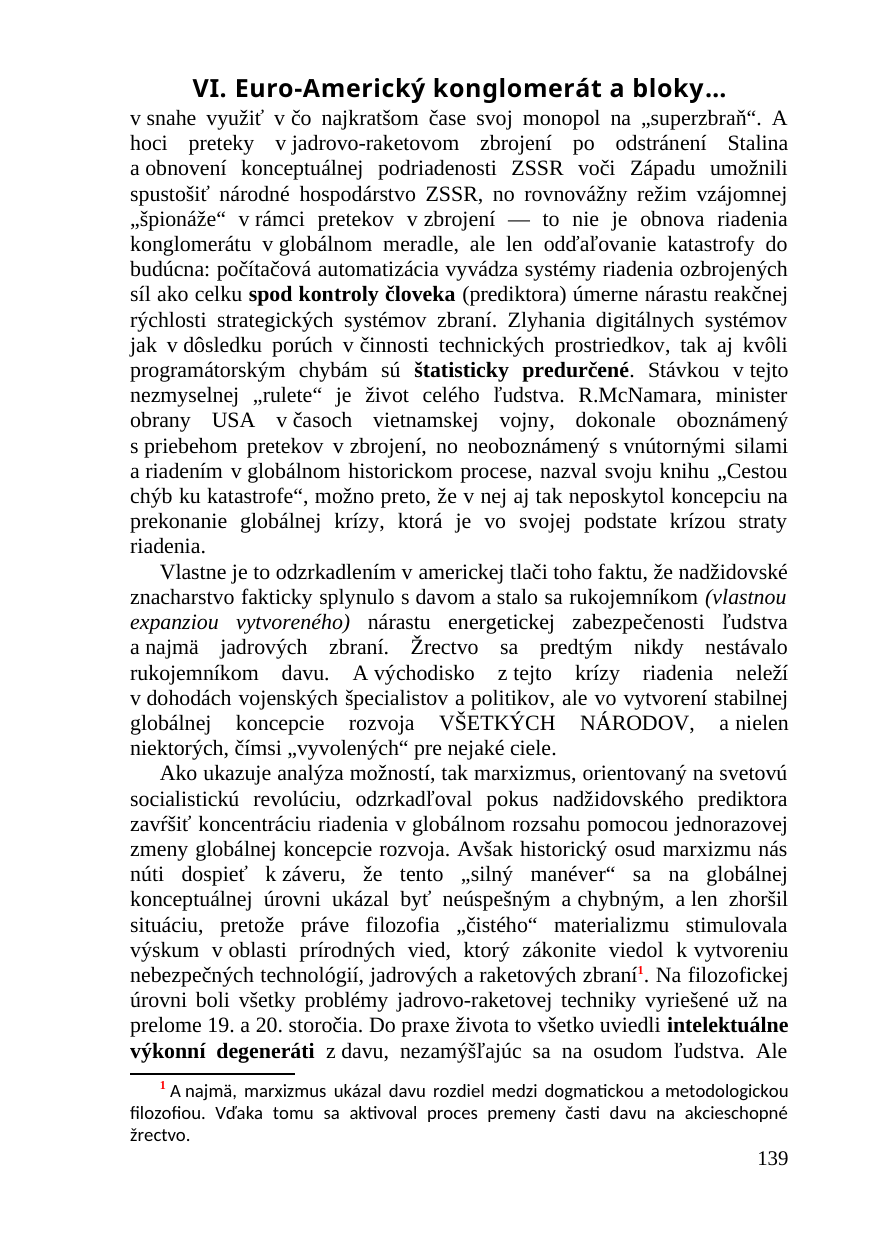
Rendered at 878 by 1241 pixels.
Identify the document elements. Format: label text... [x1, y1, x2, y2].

text Vlastne je to odzrkadlením v americkej tlači toho faktu, že nadžidovské znacharstvo fakticky splynulo s davom a stalo sa rukojemníkom (vlastnou expanziou vytvoreného) nárastu energetickej zabezpečenosti ľudstva a najmä jadrových zbraní. Žrectvo sa predtým nikdy nestávalo rukojemníkom davu. A východisko z tejto krízy riadenia neleží v dohodách vojenských špecialistov a politikov, ale vo vytvorení stabilnej globálnej koncepcie rozvoja VŠETKÝCH NÁRODOV, a nielen niektorých, čímsi „vyvolených“ pre nejaké ciele. [130, 559, 788, 760]
text v snahe využiť v čo najkratšom čase svoj monopol na „superzbraň“. A hoci preteky v jadrovo-raketovom zbrojení po odstránení Stalina a obnovení konceptuálnej podriadenosti ZSSR voči Západu umožnili spustošiť národné hospodárstvo ZSSR, no rovnovážny režim vzájomnej „špionáže“ v rámci pretekov v zbrojení — to nie je obnova riadenia konglomerátu v globálnom meradle, ale len odďaľovanie katastrofy do budúcna: počítačová automatizácia vyvádza systémy riadenia ozbrojených síl ako celku spod kontroly človeka (prediktora) úmerne nárastu reakčnej rýchlosti strategických systémov zbraní. Zlyhania digitálnych systémov jak v dôsledku porúch v činnosti technických prostriedkov, tak aj kvôli programátorským chybám sú štatisticky predurčené. Stávkou v tejto nezmyselnej „rulete“ je život celého ľudstva. R.McNamara, minister obrany USA v časoch vietnamskej vojny, dokonale oboznámený s priebehom pretekov v zbrojení, no neoboznámený s vnútornými silami a riadením v globálnom historickom procese, nazval svoju knihu „Cestou chýb ku katastrofe“, možno preto, že v nej aj tak neposkytol koncepciu na prekonanie globálnej krízy, ktorá je vo svojej podstate krízou straty riadenia. [130, 105, 788, 559]
text Ako ukazuje analýza možností, tak marxizmus, orientovaný na svetovú socialistickú revolúciu, odzrkadľoval pokus nadžidovského prediktora zavŕšiť koncentráciu riadenia v globálnom rozsahu pomocou jednorazovej zmeny globálnej koncepcie rozvoja. Avšak historický osud marxizmu nás núti dospieť k záveru, že tento „silný manéver“ sa na globálnej konceptuálnej úrovni ukázal byť neúspešným a chybným, a len zhoršil situáciu, pretože práve filozofia „čistého“ materializmu stimulovala výskum v oblasti prírodných vied, ktorý zákonite viedol k vytvoreniu nebezpečných technológií, jadrových a raketových zbraní. Na filozofickej úrovni boli všetky problémy jadrovo-raketovej techniky vyriešené už na prelome 19. a 20. storočia. Do praxe života to všetko uviedli intelektuálne výkonní degeneráti z davu, nezamýšľajúc sa na osudom ľudstva. Ale [130, 760, 788, 1063]
text A najmä, marxizmus ukázal davu rozdiel medzi dogmatickou a metodologickou filozofiou. Vďaka tomu sa aktivoval proces premeny časti davu na akcieschopné žrectvo. [130, 1080, 788, 1145]
